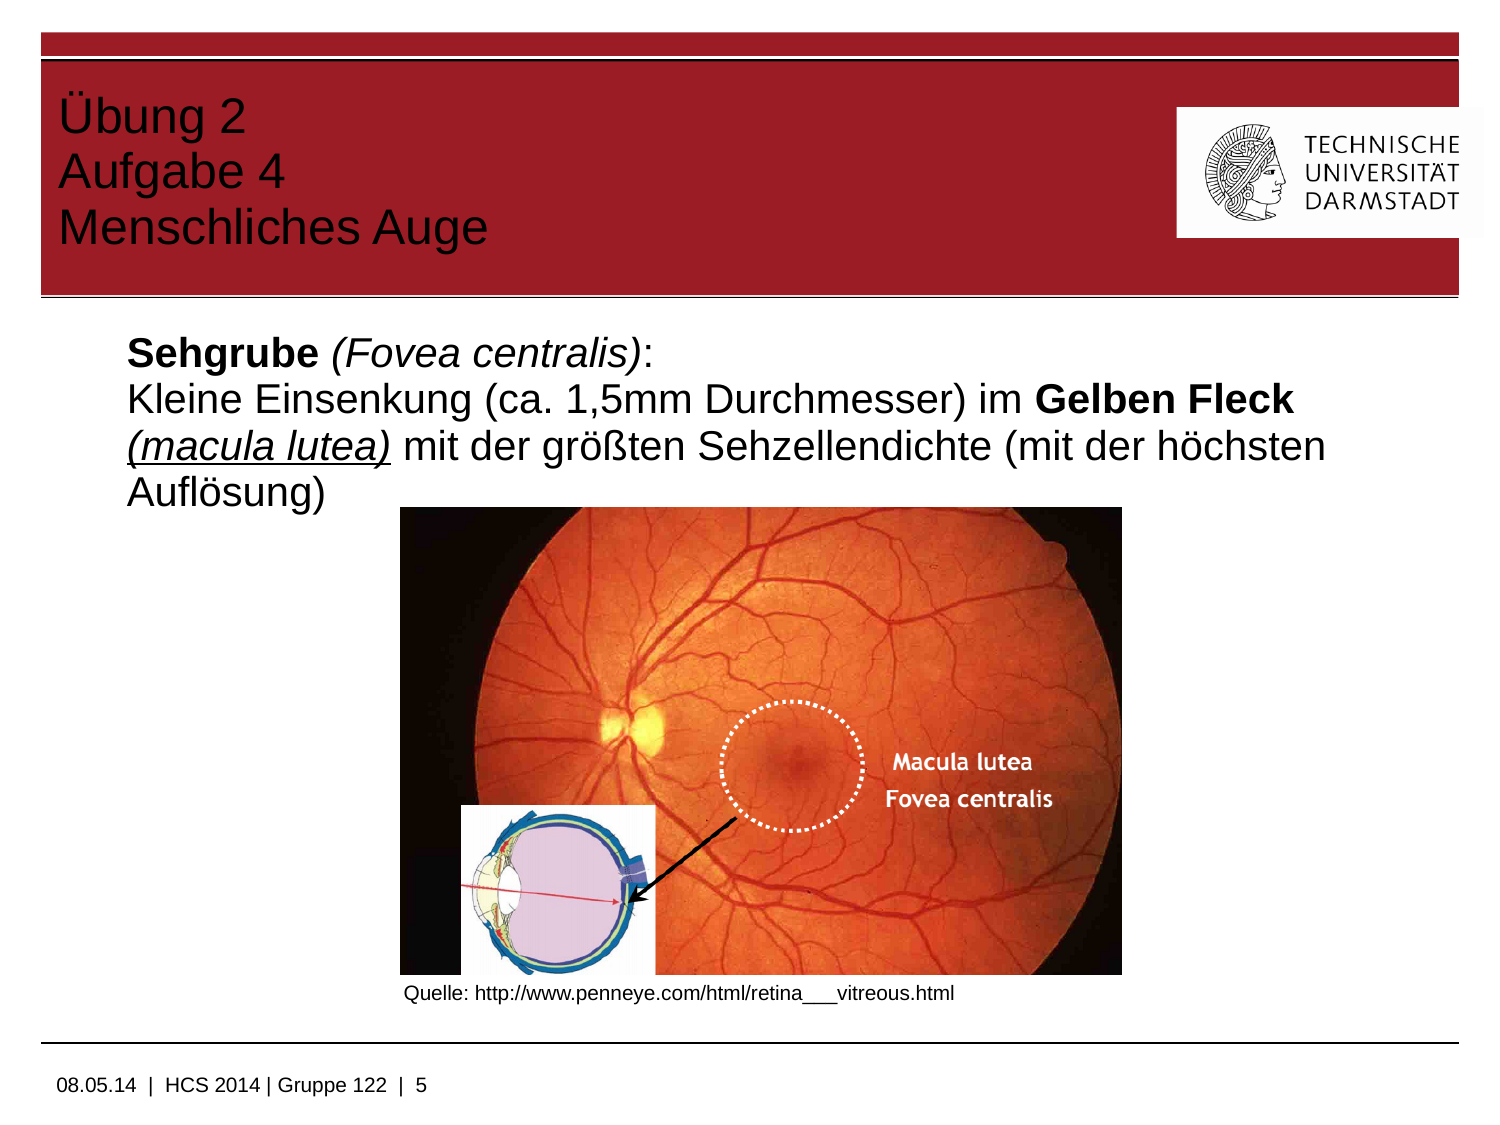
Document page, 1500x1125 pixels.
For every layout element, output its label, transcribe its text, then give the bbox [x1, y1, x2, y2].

picture [400, 507, 1122, 975]
title Übung 2 Aufgabe 4 Menschliches Auge [58, 87, 1149, 256]
text_box Quelle: http://www.penneye.com/html/retina___vitreous.html [388, 974, 1105, 1016]
picture [1176, 107, 1484, 238]
text_box Sehgrube (Fovea centralis): Kleine Einsenkung (ca. 1,5mm Durchmesser) im Gelben Fleck (macula lutea) mit der größten Sehzellendichte (mit der höchsten Auflösung) [76, 322, 1436, 527]
